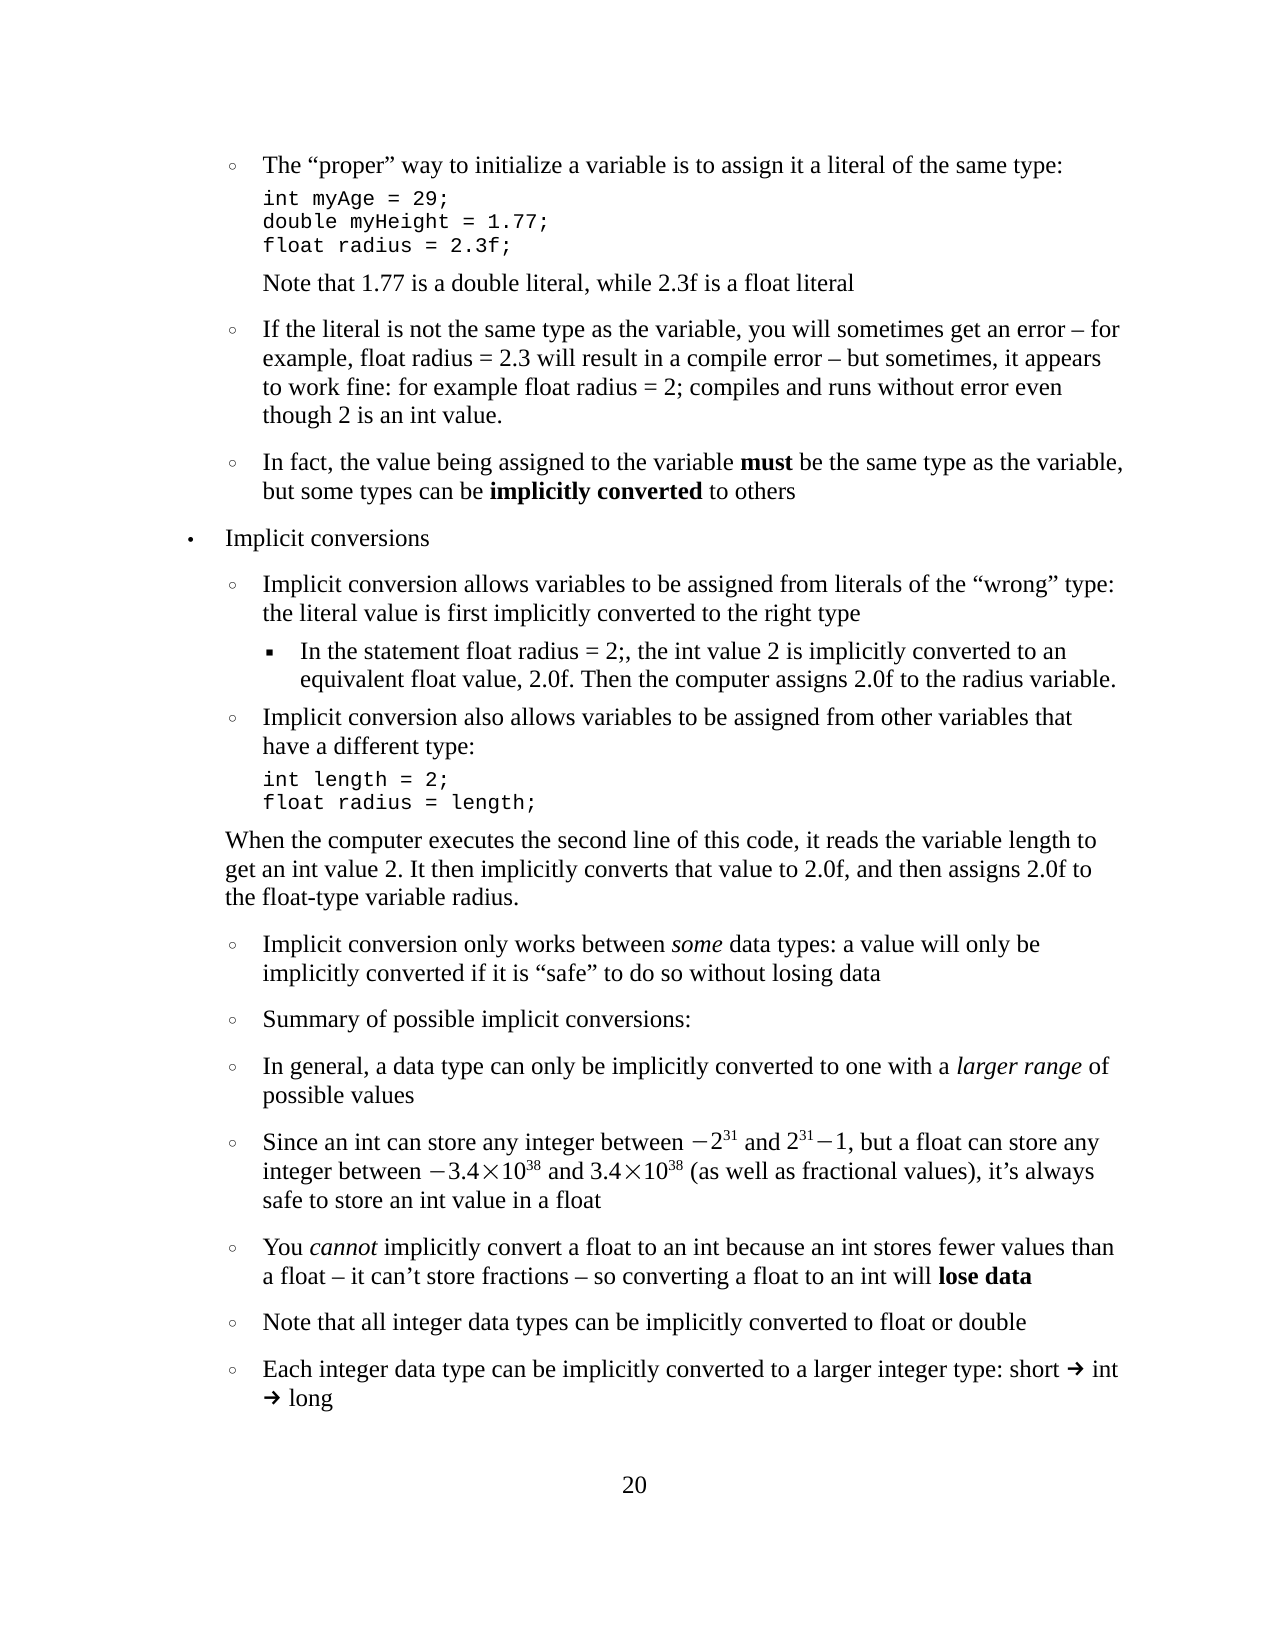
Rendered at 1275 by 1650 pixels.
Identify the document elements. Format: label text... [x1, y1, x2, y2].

list Since an int can store any integer between and , but a float can store any integer between and (as well as fractional values), it’s always safe to store an int value in a float [225, 1127, 1125, 1214]
list Implicit conversions [187, 523, 1125, 551]
list Each integer data type can be implicitly converted to a larger integer type: short int long [225, 1354, 1125, 1412]
list float radius = 2.3f; [225, 235, 1125, 259]
list The “proper” way to initialize a variable is to assign it a literal of the same type: [225, 150, 1125, 179]
list double myHeight = 1.77; [225, 211, 1125, 235]
list int myAge = 29; [225, 188, 1125, 211]
list int length = 2; [225, 769, 1125, 792]
list In general, a data type can only be implicitly converted to one with a larger range of possible values [225, 1051, 1125, 1109]
list In the statement float radius = 2;, the int value 2 is implicitly converted to an equivalent float value, 2.0f. Then the computer assigns 2.0f to the radius variable. [262, 636, 1125, 693]
list Summary of possible implicit conversions: [225, 1004, 1125, 1033]
list float radius = length; [225, 792, 1125, 816]
list In fact, the value being assigned to the variable must be the same type as the variable, but some types can be implicitly converted to others [225, 447, 1125, 505]
list You cannot implicitly convert a float to an int because an int stores fewer values than a float – it can’t store fractions – so converting a float to an int will lose data [225, 1232, 1125, 1289]
list Note that 1.77 is a double literal, while 2.3f is a float literal [225, 268, 1125, 296]
list Note that all integer data types can be implicitly converted to float or double [225, 1307, 1125, 1336]
list Implicit conversion allows variables to be assigned from literals of the “wrong” type: the literal value is first implicitly converted to the right type [225, 569, 1125, 627]
list Implicit conversion only works between some data types: a value will only be implicitly converted if it is “safe” to do so without losing data [225, 929, 1125, 987]
list When the computer executes the second line of this code, it reads the variable length to get an int value 2. It then implicitly converts that value to 2.0f, and then assigns 2.0f to the float-type variable radius. [187, 825, 1125, 911]
list If the literal is not the same type as the variable, you will sometimes get an error – for example, float radius = 2.3 will result in a compile error – but sometimes, it appears to work fine: for example float radius = 2; compiles and runs without error even though 2 is an int value. [225, 314, 1125, 429]
list Implicit conversion also allows variables to be assigned from other variables that have a different type: [225, 702, 1125, 760]
